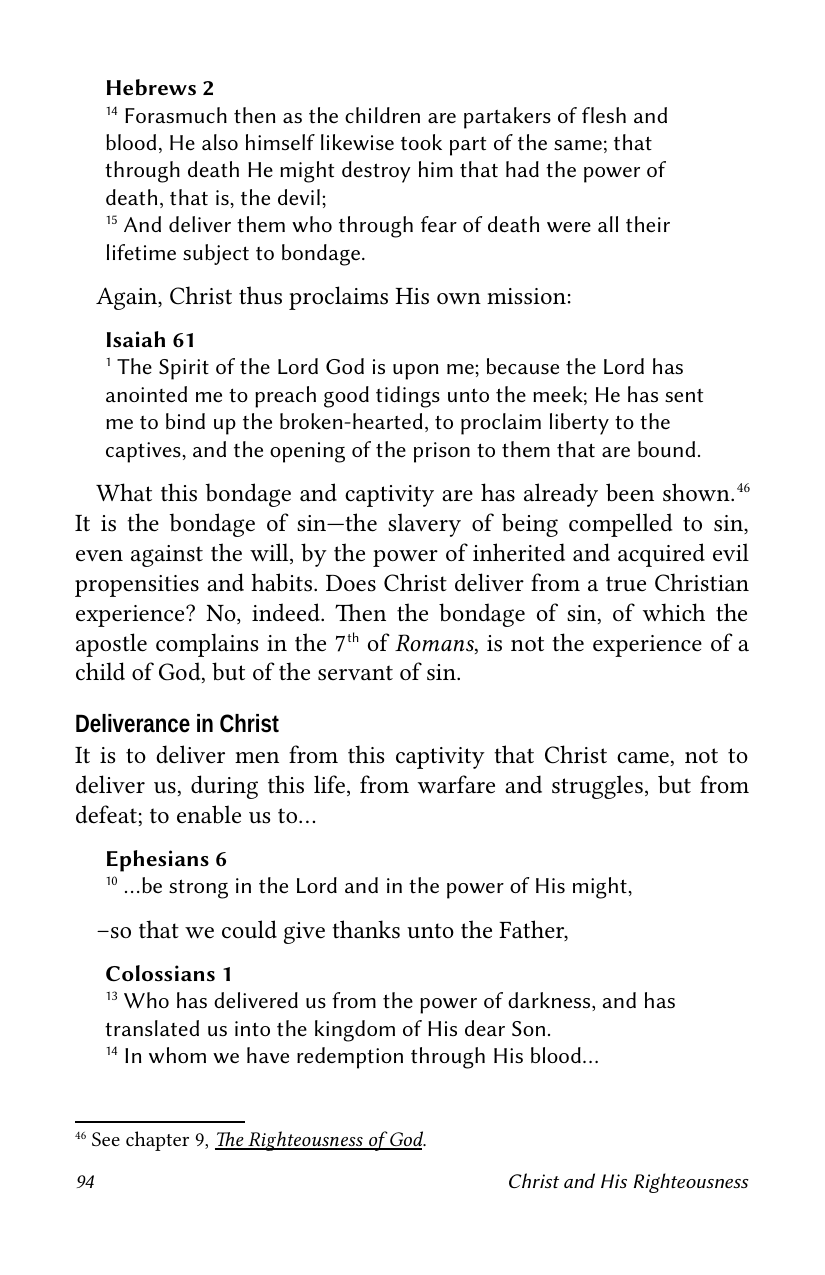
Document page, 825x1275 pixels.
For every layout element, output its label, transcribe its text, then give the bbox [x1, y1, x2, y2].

text Colossians 1 [105, 961, 750, 987]
text Isaiah 61 [105, 327, 750, 353]
text 10 ...be strong in the Lord and in the power of His might, [105, 873, 720, 899]
text 14 In whom we have redemption through His blood... [105, 1043, 720, 1069]
text What this bondage and captivity are has already been shown. It is the bondage of sin—the slavery of being compelled to sin, even against the will, by the power of inherited and acquired evil propensities and habits. Does Christ deliver from a true Christian experience? No, indeed. Then the bondage of sin, of which the apostle complains in the 7th of Romans, is not the experience of a child of God, but of the servant of sin. [75, 479, 750, 687]
text 15 And deliver them who through fear of death were all their lifetime subject to bondage. [105, 212, 720, 266]
text Ephesians 6 [105, 846, 750, 872]
text –so that we could give thanks unto the Father, [75, 916, 750, 944]
text 14 Forasmuch then as the children are partakers of flesh and blood, He also himself likewise took part of the same; that through death He might destroy him that had the power of death, that is, the devil; [105, 103, 720, 211]
text It is to deliver men from this captivity that Christ came, not to deliver us, during this life, from warfare and struggles, but from defeat; to enable us to… [75, 741, 750, 829]
text 13 Who has delivered us from the power of darkness, and has translated us into the kingdom of His dear Son. [105, 988, 720, 1042]
subtitle Deliverance in Christ [75, 709, 750, 738]
text Again, Christ thus proclaims His own mission: [75, 282, 750, 311]
text See chapter 9, The Righteousness of God. [75, 1128, 750, 1152]
text 1 The Spirit of the Lord God is upon me; because the Lord has anointed me to preach good tidings unto the meek; He has sent me to bind up the broken-hearted, to proclaim liberty to the captives, and the opening of the prison to them that are bound. [105, 354, 720, 463]
text Hebrews 2 [105, 75, 750, 101]
